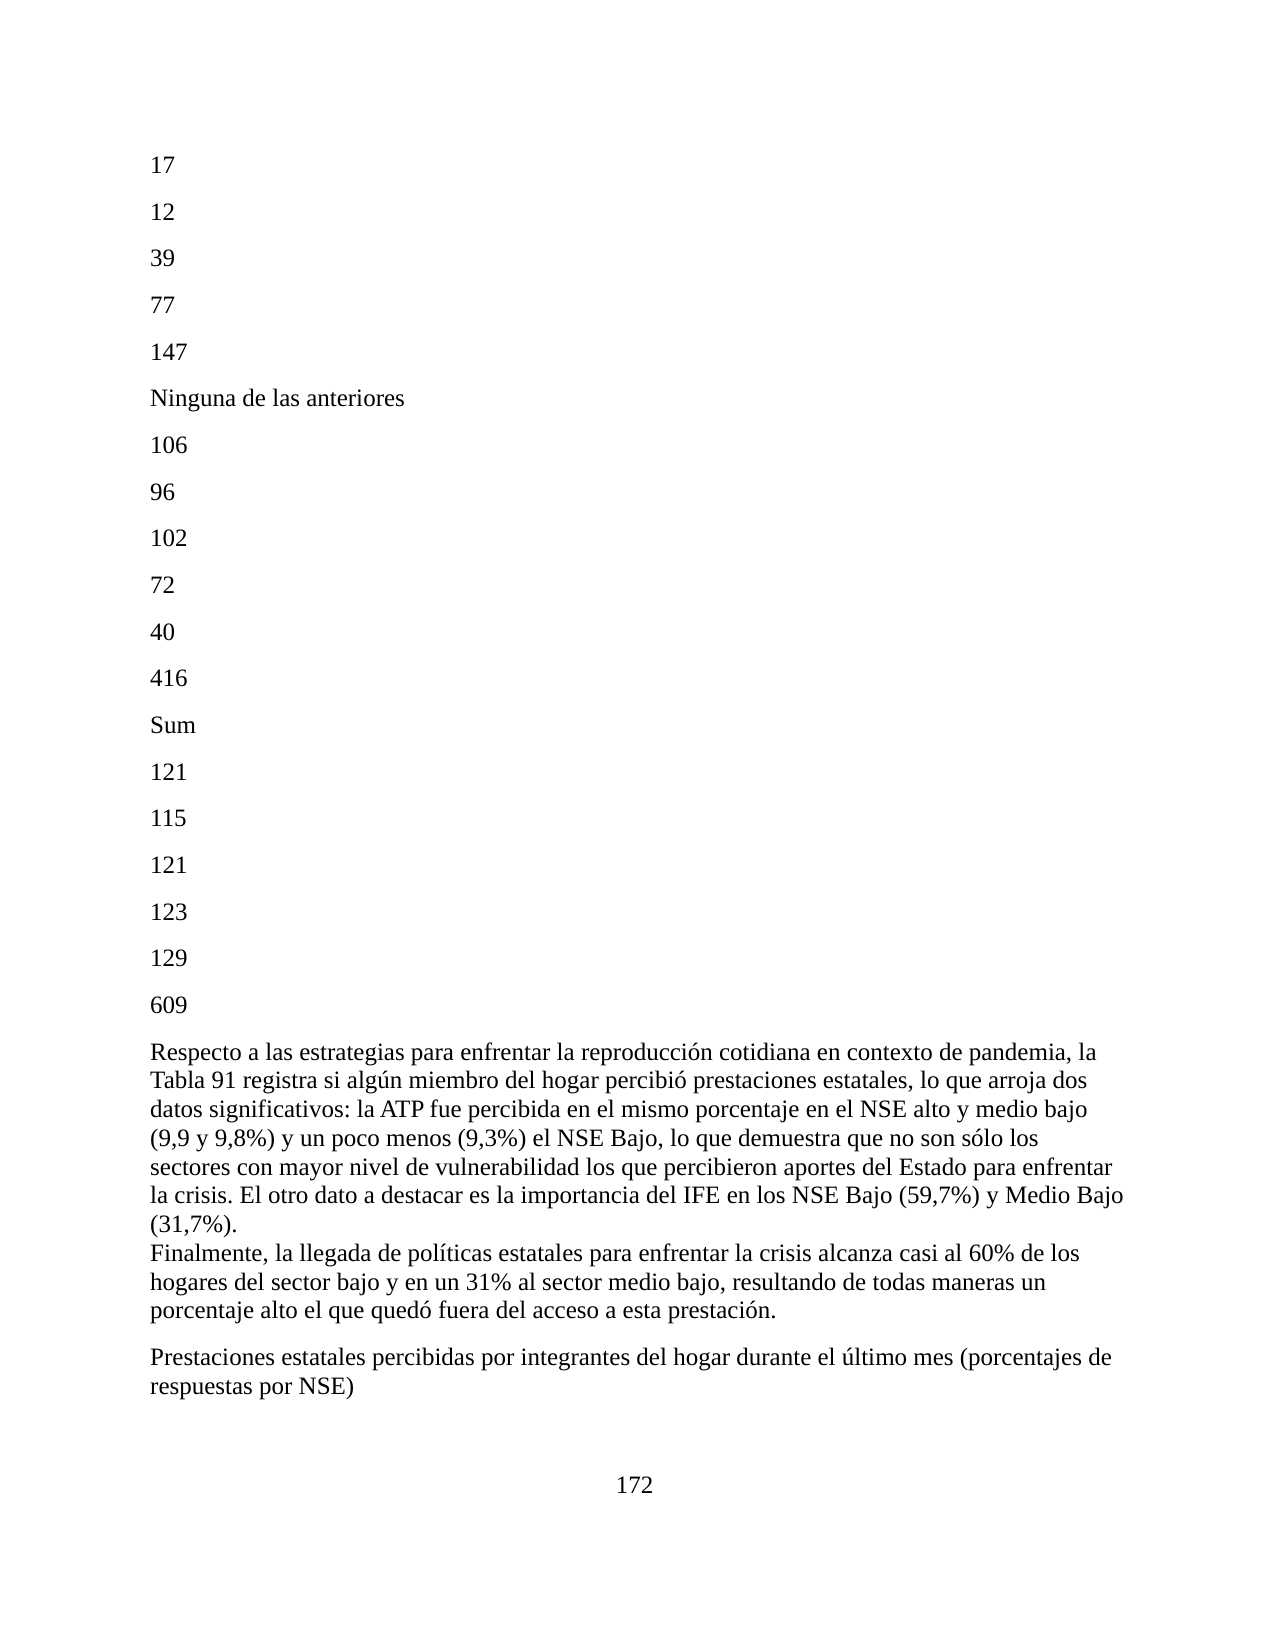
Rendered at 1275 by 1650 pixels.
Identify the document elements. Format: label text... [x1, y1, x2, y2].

text 106 [150, 430, 1125, 459]
text 129 [150, 943, 1125, 972]
text 123 [150, 897, 1125, 925]
text 40 [150, 617, 1125, 645]
text 121 [150, 850, 1125, 879]
text Sum [150, 710, 1125, 739]
text 609 [150, 990, 1125, 1019]
text 72 [150, 570, 1125, 599]
text 17 [150, 150, 1125, 179]
text 77 [150, 290, 1125, 319]
text Respecto a las estrategias para enfrentar la reproducción cotidiana en contexto de pandemia, la Tabla 91 registra si algún miembro del hogar percibió prestaciones estatales, lo que arroja dos datos significativos: la ATP fue percibida en el mismo porcentaje en el NSE alto y medio bajo (9,9 y 9,8%) y un poco menos (9,3%) el NSE Bajo, lo que demuestra que no son sólo los sectores con mayor nivel de vulnerabilidad los que percibieron aportes del Estado para enfrentar la crisis. El otro dato a destacar es la importancia del IFE en los NSE Bajo (59,7%) y Medio Bajo (31,7%). Finalmente, la llegada de políticas estatales para enfrentar la crisis alcanza casi al 60% de los hogares del sector bajo y en un 31% al sector medio bajo, resultando de todas maneras un porcentaje alto el que quedó fuera del acceso a esta prestación. [150, 1037, 1125, 1324]
text 96 [150, 477, 1125, 505]
text 39 [150, 243, 1125, 272]
text 416 [150, 663, 1125, 692]
text 12 [150, 197, 1125, 225]
text Ninguna de las anteriores [150, 383, 1125, 412]
text 102 [150, 523, 1125, 552]
text Prestaciones estatales percibidas por integrantes del hogar durante el último mes (porcentajes de respuestas por NSE) [150, 1342, 1125, 1399]
text 121 [150, 757, 1125, 785]
text 147 [150, 337, 1125, 365]
text 115 [150, 803, 1125, 832]
